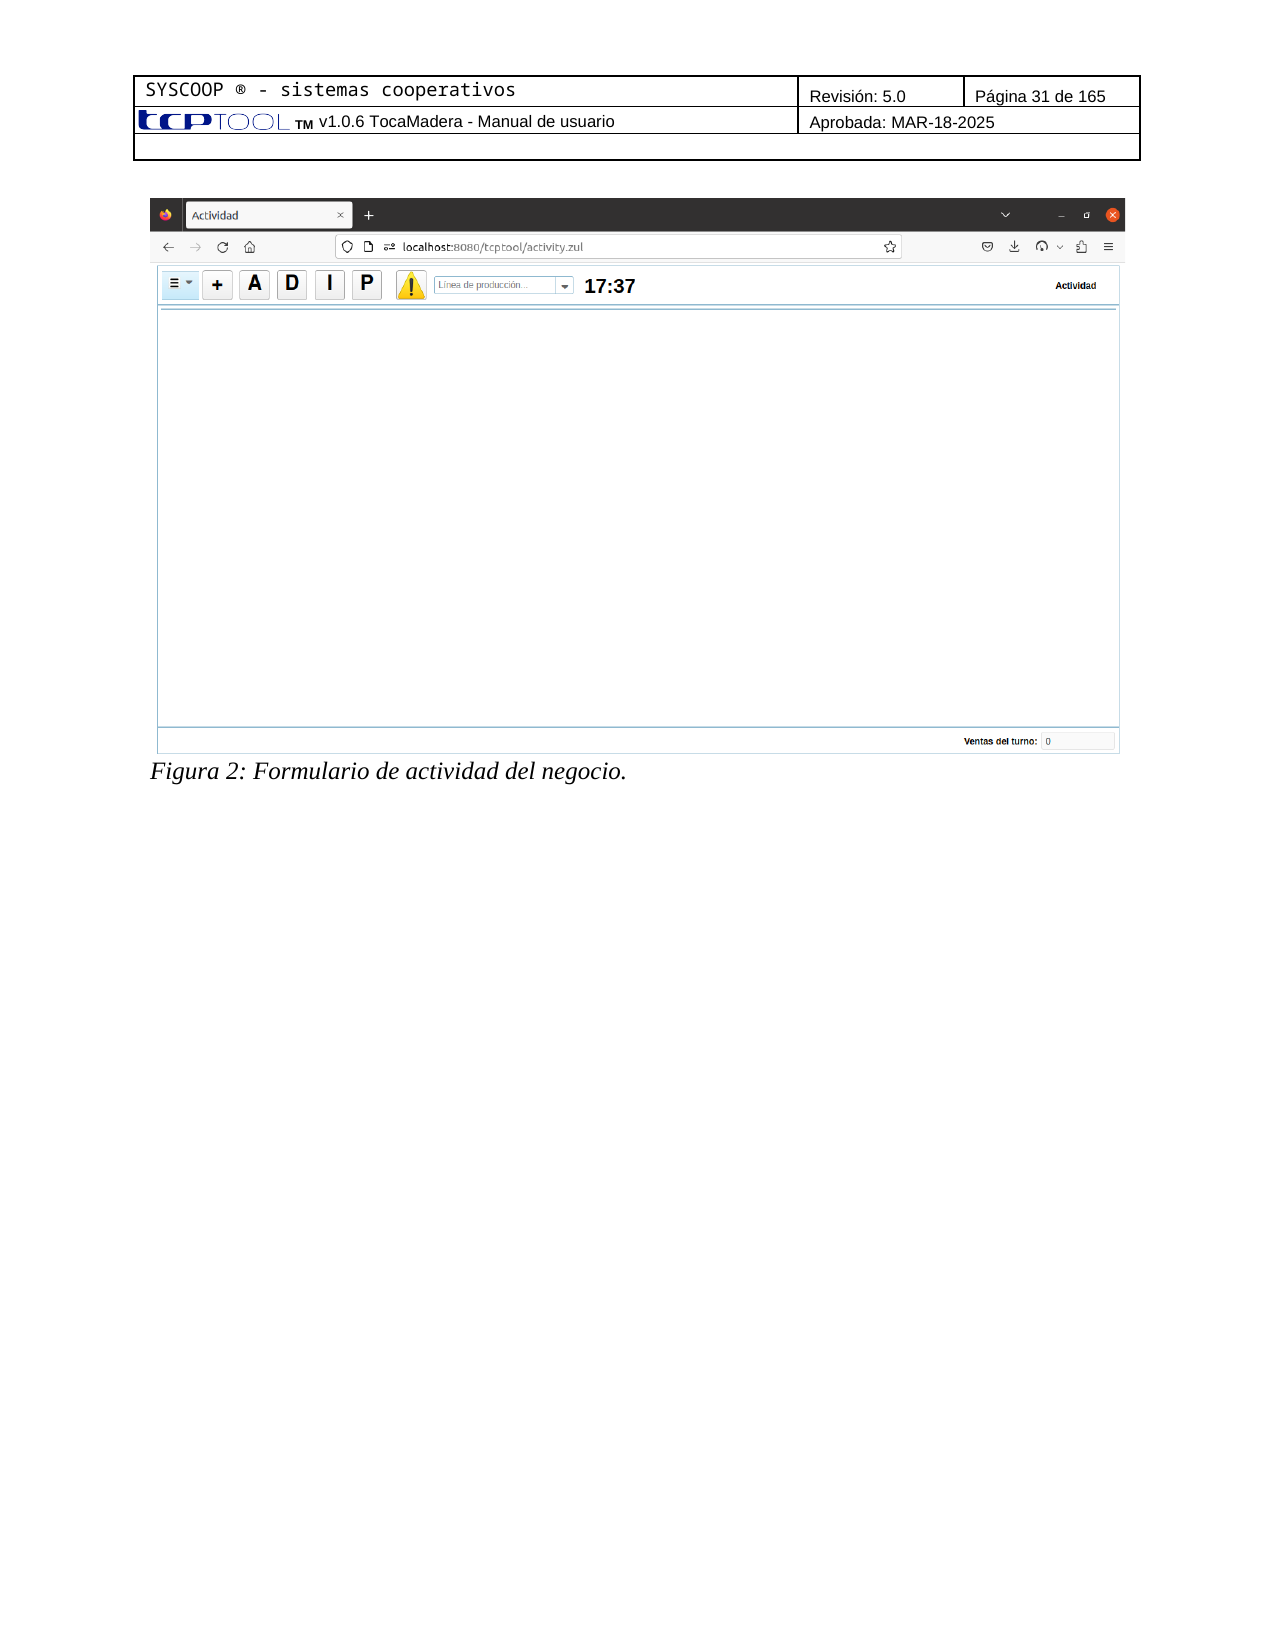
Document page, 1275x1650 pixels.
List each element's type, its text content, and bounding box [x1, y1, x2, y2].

picture [138, 110, 290, 130]
picture [150, 198, 1125, 757]
text Figura 2: Formulario de actividad del negocio. [150, 757, 1125, 785]
